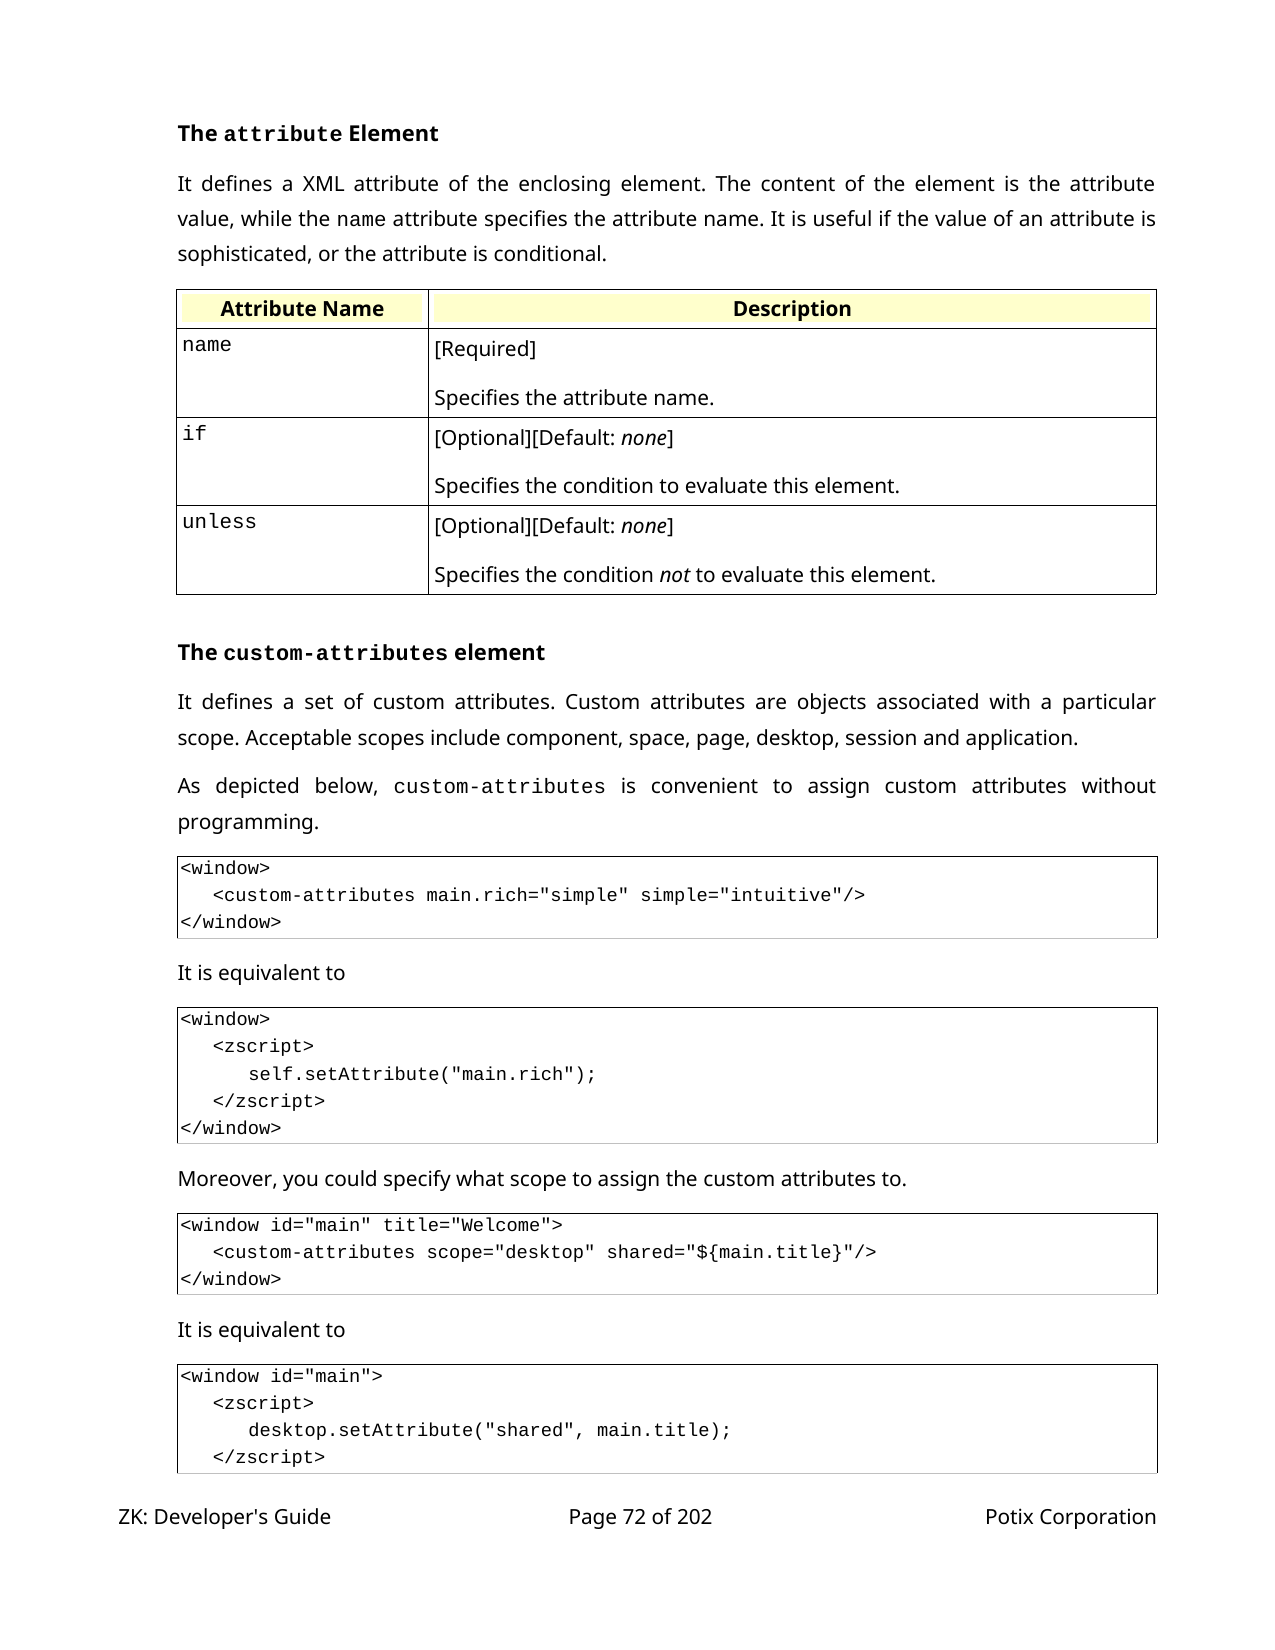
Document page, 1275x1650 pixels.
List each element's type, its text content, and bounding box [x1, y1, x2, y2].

text <window> [178, 857, 1157, 880]
text </window> [178, 1267, 1157, 1294]
text <zscript> [178, 1034, 1157, 1058]
text desktop.setAttribute("shared", main.title); [178, 1418, 1157, 1442]
table_header Attribute Name [177, 290, 428, 328]
text <window> [178, 1008, 1157, 1031]
text As depicted below, custom-attributes is convenient to assign custom attributes without programming. [177, 772, 1157, 835]
table_cell name [177, 329, 428, 417]
text <custom-attributes scope="desktop" shared="${main.title}"/> [178, 1240, 1157, 1264]
text It defines a XML attribute of the enclosing element. The content of the element is the attribute value, while the name attribute specifies the attribute name. It is useful if the value of an attribute is sophisticated, or the attribute is conditional. [177, 169, 1157, 268]
text It defines a set of custom attributes. Custom attributes are objects associated with a particular scope. Acceptable scopes include component, space, page, desktop, session and application. [177, 687, 1157, 751]
text </window> [178, 1116, 1157, 1143]
text <window id="main"> [178, 1365, 1157, 1388]
table_header Description [429, 290, 1156, 328]
text <custom-attributes main.rich="simple" simple="intuitive"/> [178, 883, 1157, 907]
text self.setAttribute("main.rich"); [178, 1061, 1157, 1086]
text Moreover, you could specify what scope to assign the custom attributes to. [177, 1164, 1157, 1192]
text It is equivalent to [177, 958, 1157, 986]
table_cell unless [177, 506, 428, 594]
table_cell if [177, 418, 428, 505]
table_cell [Required] Specifies the attribute name. [429, 329, 1156, 417]
table_cell [Optional][Default: none] Specifies the condition not to evaluate this element. [429, 506, 1156, 594]
text <zscript> [178, 1391, 1157, 1415]
subtitle The attribute Element [177, 118, 1157, 148]
text </window> [178, 910, 1157, 938]
text </zscript> [178, 1089, 1157, 1113]
subtitle The custom-attributes element [177, 637, 1157, 667]
text </zscript> [178, 1445, 1157, 1473]
text <window id="main" title="Welcome"> [178, 1214, 1157, 1237]
text It is equivalent to [177, 1315, 1157, 1343]
table_cell [Optional][Default: none] Specifies the condition to evaluate this element. [429, 418, 1156, 505]
